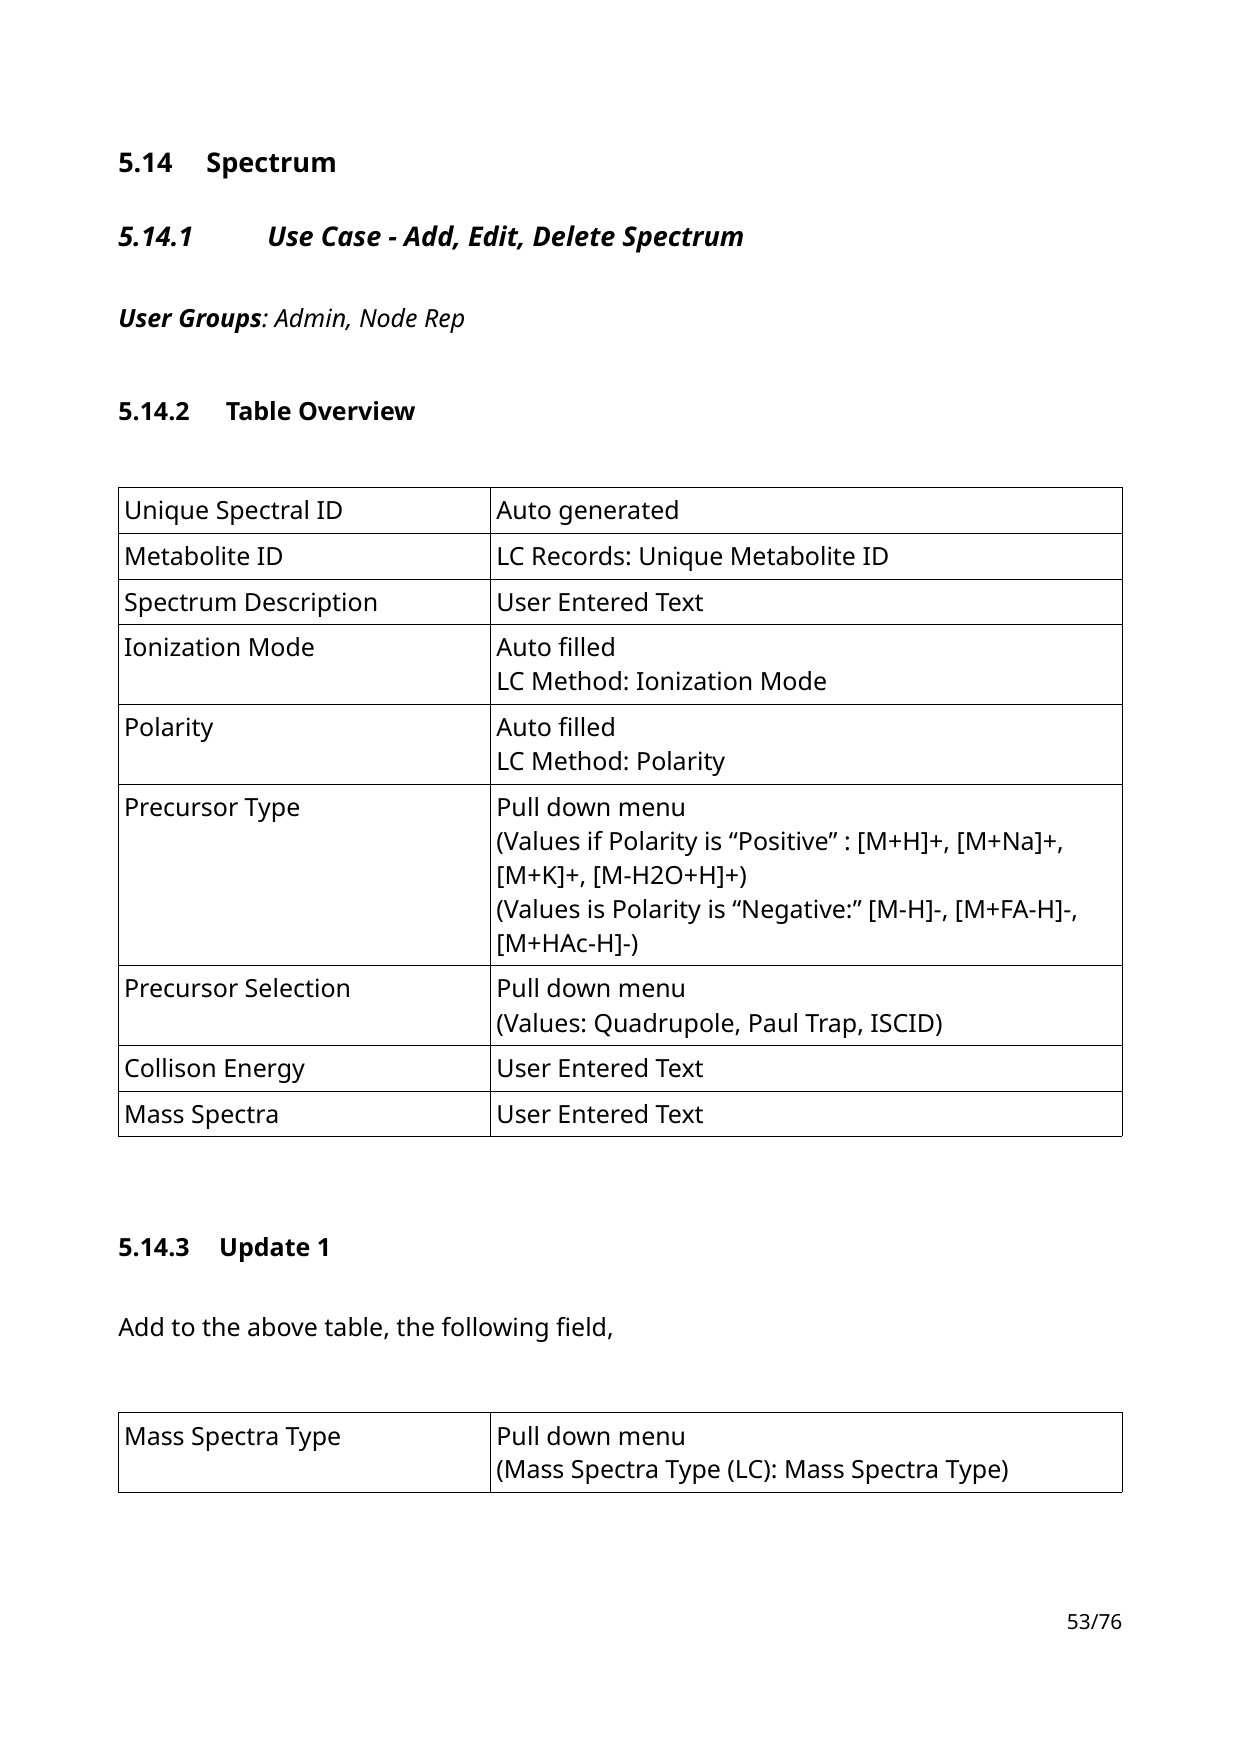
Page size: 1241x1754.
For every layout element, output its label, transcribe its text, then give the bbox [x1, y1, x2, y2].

table_header Pull down menu (Mass Spectra Type (LC): Mass Spectra Type) [491, 1413, 1122, 1492]
table_cell Mass Spectra [119, 1092, 490, 1136]
subtitle Table Overview [118, 394, 1122, 428]
table_cell User Entered Text [491, 580, 1122, 624]
subtitle Update 1 [118, 1229, 1122, 1263]
table_cell Auto filled LC Method: Polarity [491, 705, 1122, 783]
table_cell Spectrum Description [119, 580, 490, 624]
table_header Mass Spectra Type [119, 1413, 490, 1492]
table_cell Auto filled LC Method: Ionization Mode [491, 625, 1122, 704]
table_cell User Entered Text [491, 1092, 1122, 1136]
text Add to the above table, the following field, [118, 1310, 1122, 1344]
table_header Auto generated [491, 488, 1122, 533]
table_cell Metabolite ID [119, 534, 490, 578]
table_cell Polarity [119, 705, 490, 783]
table_cell Collison Energy [119, 1046, 490, 1091]
subtitle Use Case - Add, Edit, Delete Spectrum [118, 217, 1122, 254]
table_cell User Entered Text [491, 1046, 1122, 1091]
table_cell Ionization Mode [119, 625, 490, 704]
subtitle Spectrum [118, 143, 1122, 180]
table_cell Pull down menu (Values: Quadrupole, Paul Trap, ISCID) [491, 966, 1122, 1045]
table_cell LC Records: Unique Metabolite ID [491, 534, 1122, 578]
table_cell Precursor Type [119, 785, 490, 965]
table_header Unique Spectral ID [119, 488, 490, 533]
table_cell Pull down menu (Values if Polarity is “Positive” : [M+H]+, [M+Na]+, [M+K]+, [M-H2O+H]+) (Values is Polarity is “Negative:” [M-H]-, [M+FA-H]-, [M+HAc-H]-) [491, 785, 1122, 965]
text User Groups: Admin, Node Rep [118, 301, 1122, 335]
table_cell Precursor Selection [119, 966, 490, 1045]
